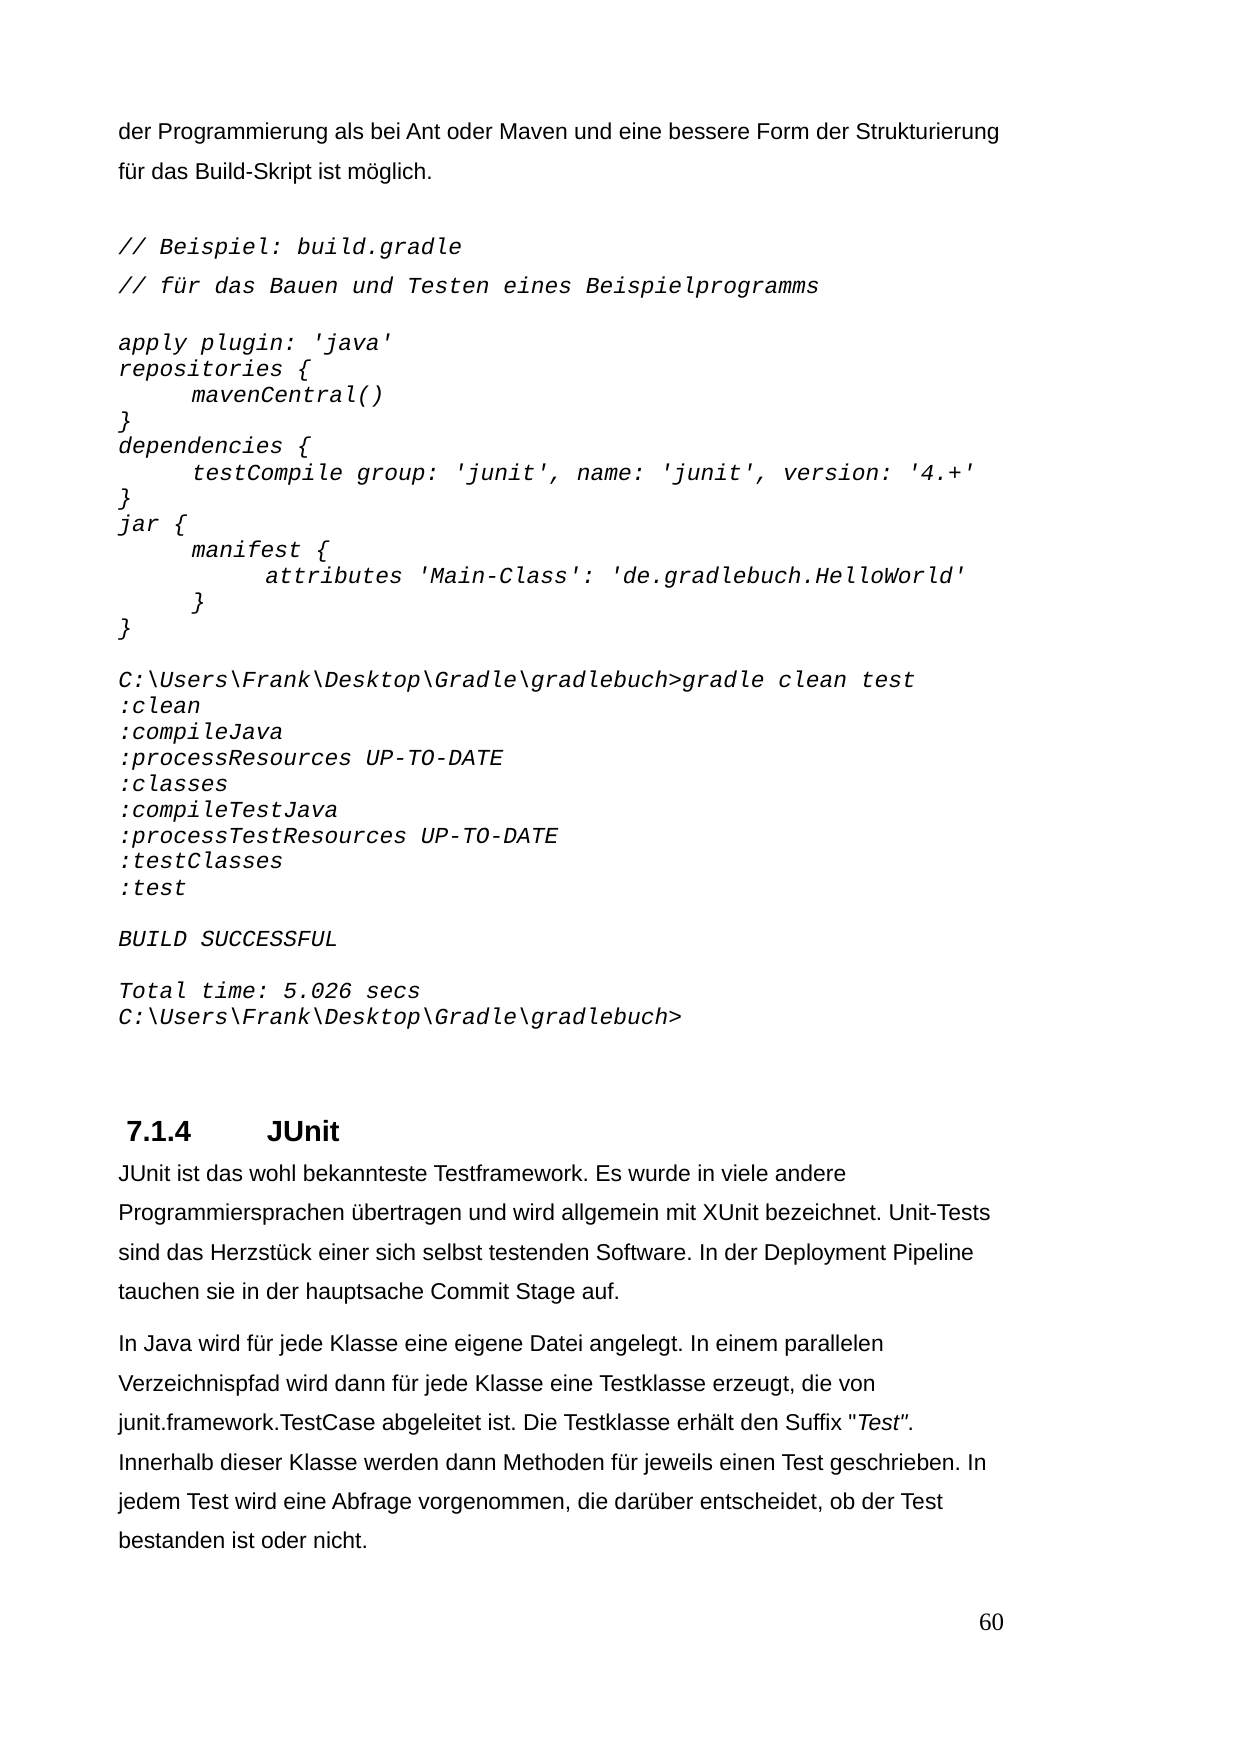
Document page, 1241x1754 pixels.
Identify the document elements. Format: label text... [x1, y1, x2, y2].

text C:\Users\Frank\Desktop\Gradle\gradlebuch> [118, 1006, 1004, 1031]
text } [118, 487, 1004, 513]
text dependencies { [118, 435, 1004, 461]
text manifest { [118, 539, 1004, 564]
text attributes 'Main-Class': 'de.gradlebuch.HelloWorld' [118, 564, 1004, 591]
subtitle JUnit [118, 1114, 1004, 1147]
text jar { [118, 513, 1004, 539]
text C:\Users\Frank\Desktop\Gradle\gradlebuch>gradle clean test [118, 668, 1004, 694]
text :compileTestJava [118, 798, 1004, 824]
text } [118, 409, 1004, 435]
text mavenCentral() [118, 383, 1004, 409]
text :testClasses [118, 850, 1004, 876]
text :processResources UP-TO-DATE [118, 746, 1004, 772]
text :processTestResources UP-TO-DATE [118, 824, 1004, 850]
text In Java wird für jede Klasse eine eigene Datei angelegt. In einem parallelen Verzeichnispfad wird dann für jede Klasse eine Testklasse erzeugt, die von junit.framework.TestCase abgeleitet ist. Die Testklasse erhält den Suffix "Test". Innerhalb dieser Klasse werden dann Methoden für jeweils einen Test geschrieben. In jedem Test wird eine Abfrage vorgenommen, die darüber entscheidet, ob der Test bestanden ist oder nicht. [118, 1330, 1004, 1554]
text testCompile group: 'junit', name: 'junit', version: '4.+' [118, 461, 1004, 487]
text der Programmierung als bei Ant oder Maven und eine bessere Form der Strukturierung für das Build-Skript ist möglich. // Beispiel: build.gradle // für das Bauen und Testen eines Beispielprogramms [118, 118, 1004, 301]
text :test [118, 876, 1004, 902]
text repositories { [118, 357, 1004, 383]
text } [118, 616, 1004, 642]
text :clean [118, 694, 1004, 720]
text } [118, 591, 1004, 616]
text :classes [118, 772, 1004, 798]
text :compileJava [118, 720, 1004, 746]
text BUILD SUCCESSFUL [118, 928, 1004, 954]
text apply plugin: 'java' [118, 331, 1004, 357]
text JUnit ist das wohl bekannteste Testframework. Es wurde in viele andere Programmiersprachen übertragen und wird allgemein mit XUnit bezeichnet. Unit-Tests sind das Herzstück einer sich selbst testenden Software. In der Deployment Pipeline tauchen sie in der hauptsache Commit Stage auf. [118, 1160, 1004, 1304]
text Total time: 5.026 secs [118, 979, 1004, 1006]
